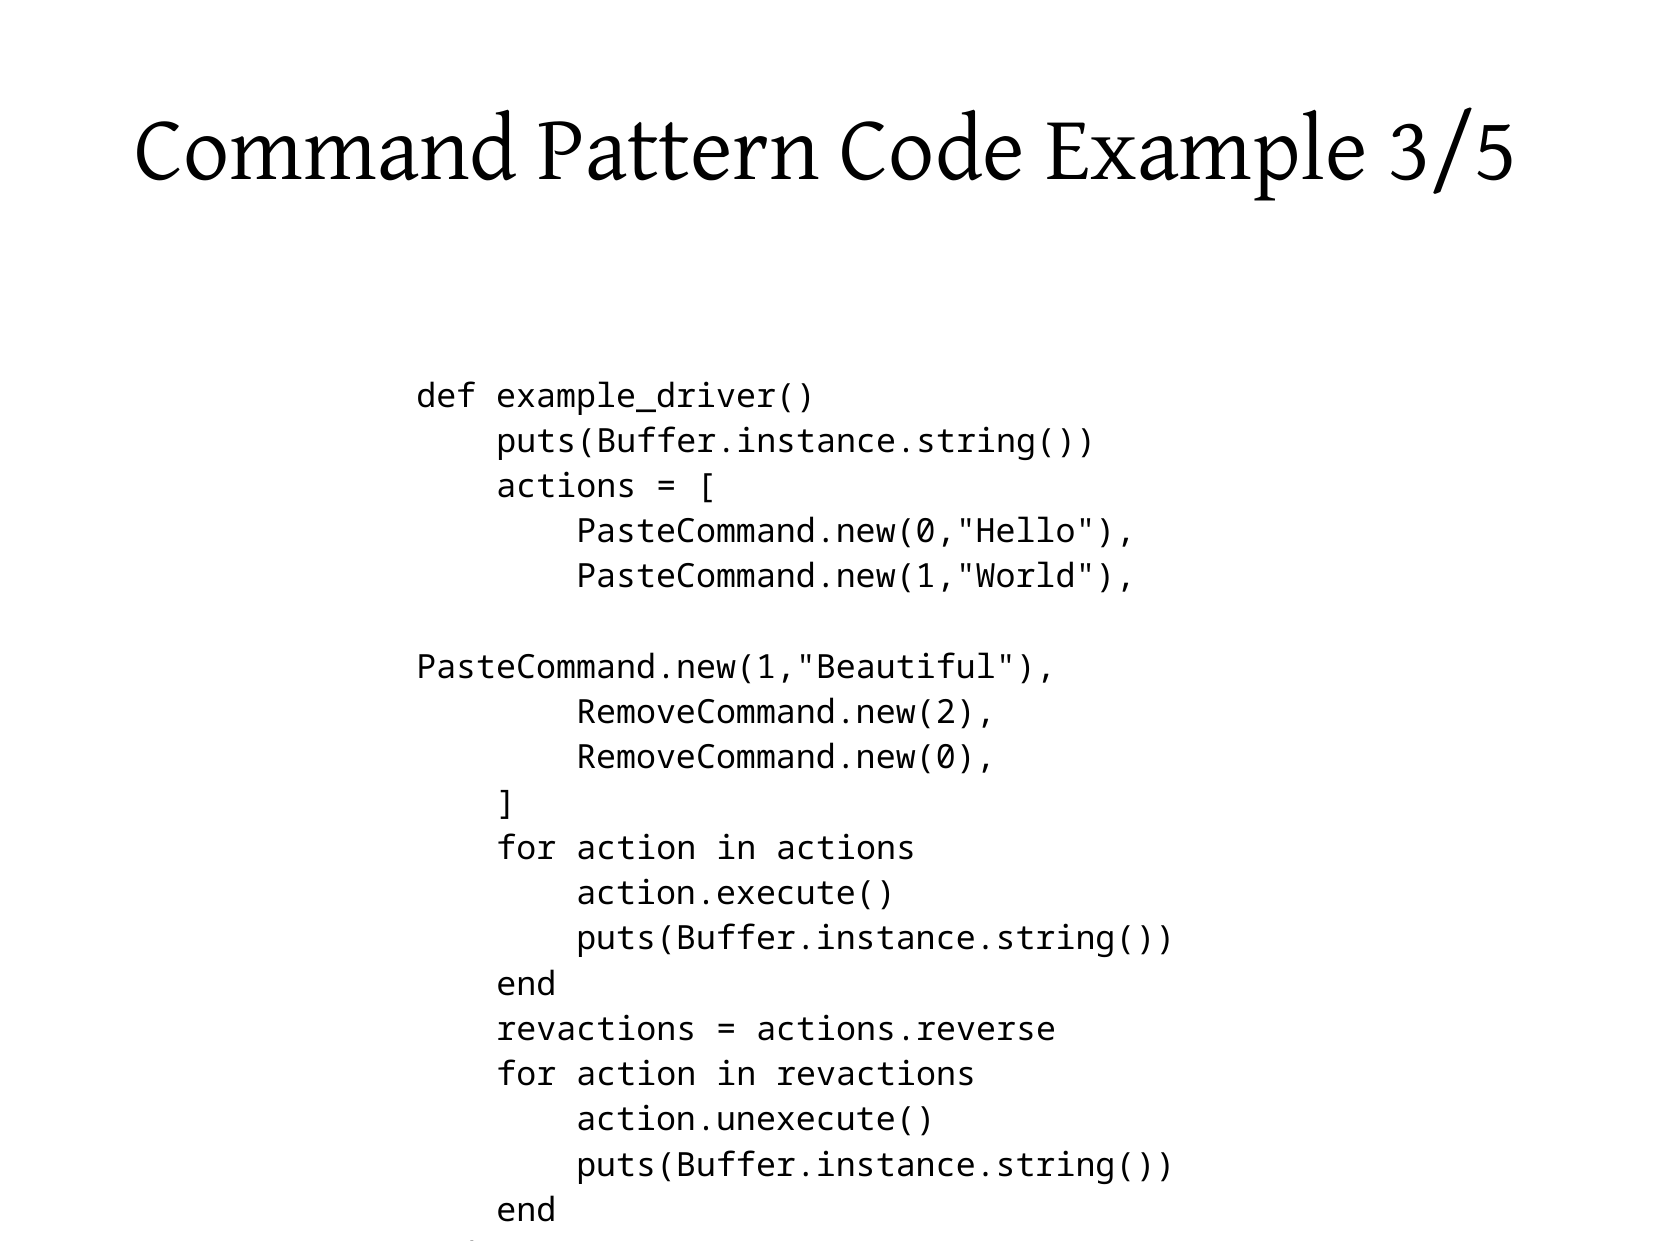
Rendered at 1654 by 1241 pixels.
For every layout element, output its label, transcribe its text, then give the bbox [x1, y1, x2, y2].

title Command Pattern Code Example 3/5 [82, 49, 1571, 257]
text_box def example_driver() puts(Buffer.instance.string()) actions = [ PasteCommand.new(0,"Hello"), PasteCommand.new(1,"World"), PasteCommand.new(1,"Beautiful"), RemoveCommand.new(2), RemoveCommand.new(0), ] for action in actions action.execute() puts(Buffer.instance.string()) end revactions = actions.reverse for action in revactions action.unexecute() puts(Buffer.instance.string()) end end [401, 318, 1193, 1241]
